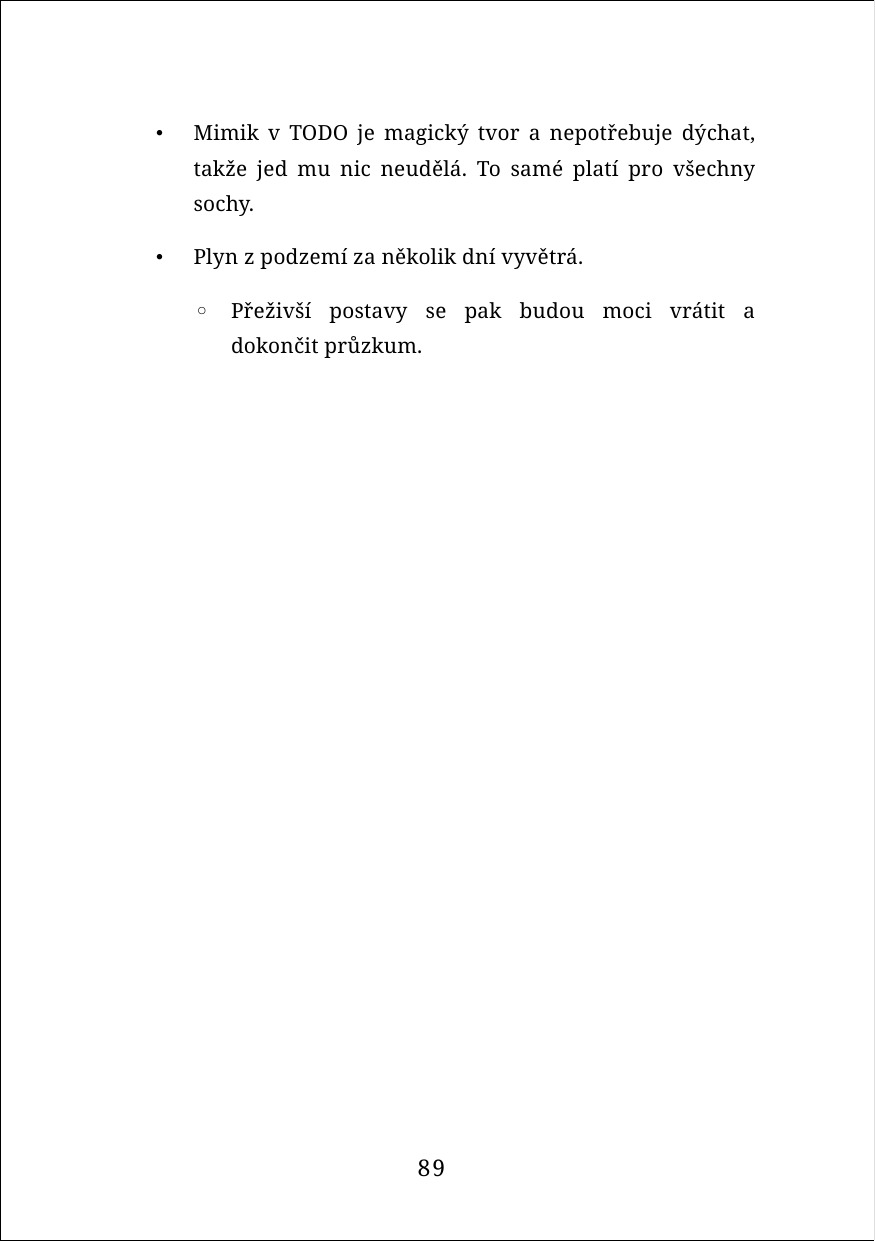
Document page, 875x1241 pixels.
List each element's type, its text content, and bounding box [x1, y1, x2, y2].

list Plyn z podzemí za několik dní vyvětrá. [156, 242, 756, 271]
list Mimik v TODO je magický tvor a nepotřebuje dýchat, takže jed mu nic neudělá. To samé platí pro všechny sochy. [156, 118, 756, 218]
list Přeživší postavy se pak budou moci vrátit a dokončit průzkum. [193, 296, 756, 360]
